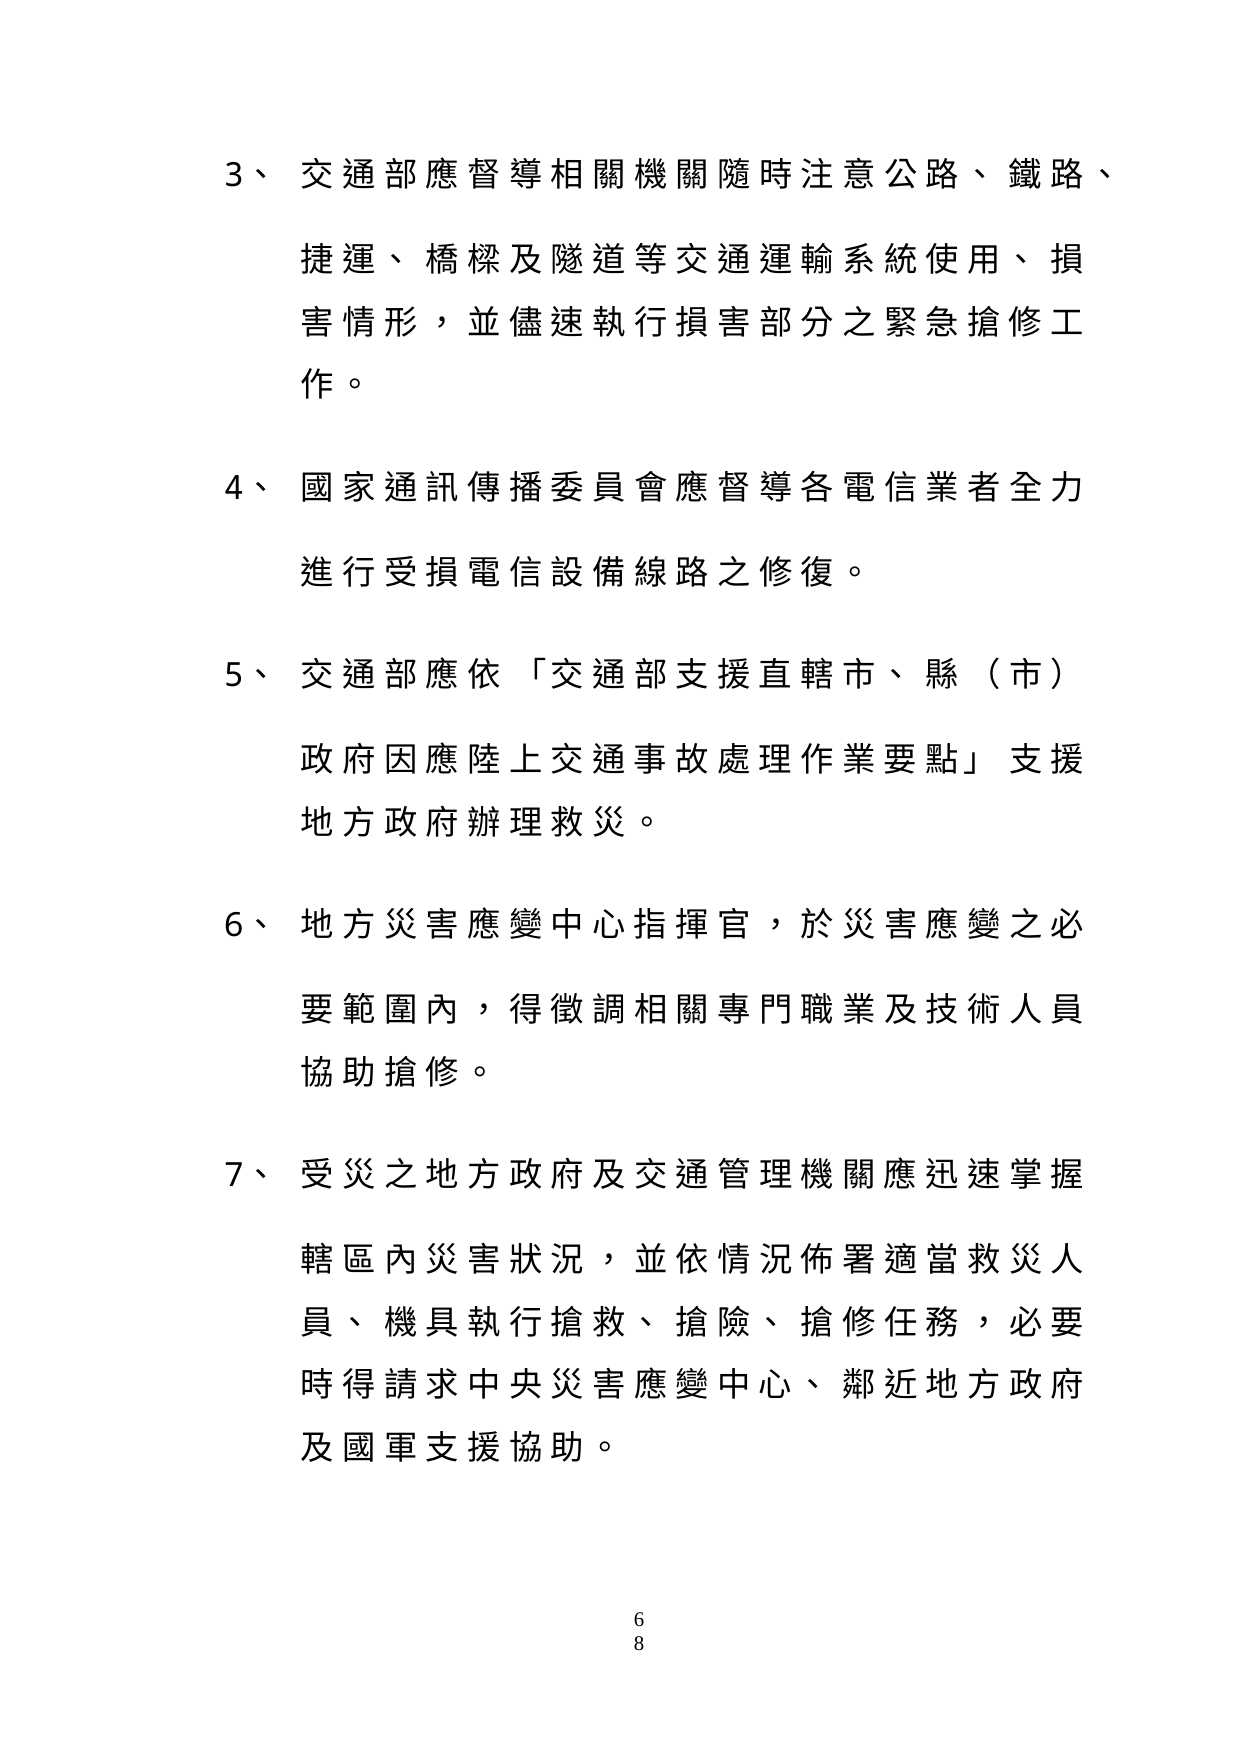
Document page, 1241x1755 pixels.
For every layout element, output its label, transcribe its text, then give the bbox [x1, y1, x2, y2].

list 地方災害應變中心指揮官，於災害應變之必要範圍內，得徵調相關專門職業及技術人員協助搶修。 [221, 841, 1119, 1091]
list 國家通訊傳播委員會應督導各電信業者全力進行受損電信設備線路之修復。 [221, 403, 1119, 591]
list 交通部應督導相關機關隨時注意公路、鐵路、捷運、橋樑及隧道等交通運輸系統使用、損害情形，並儘速執行損害部分之緊急搶修工作。 [221, 91, 1119, 403]
list 受災之地方政府及交通管理機關應迅速掌握轄區內災害狀況，並依情況佈署適當救災人員、機具執行搶救、搶險、搶修任務，必要時得請求中央災害應變中心、鄰近地方政府及國軍支援協助。 [221, 1091, 1119, 1466]
list 交通部應依「交通部支援直轄市、縣（市）政府因應陸上交通事故處理作業要點」支援地方政府辦理救災。 [221, 591, 1119, 841]
